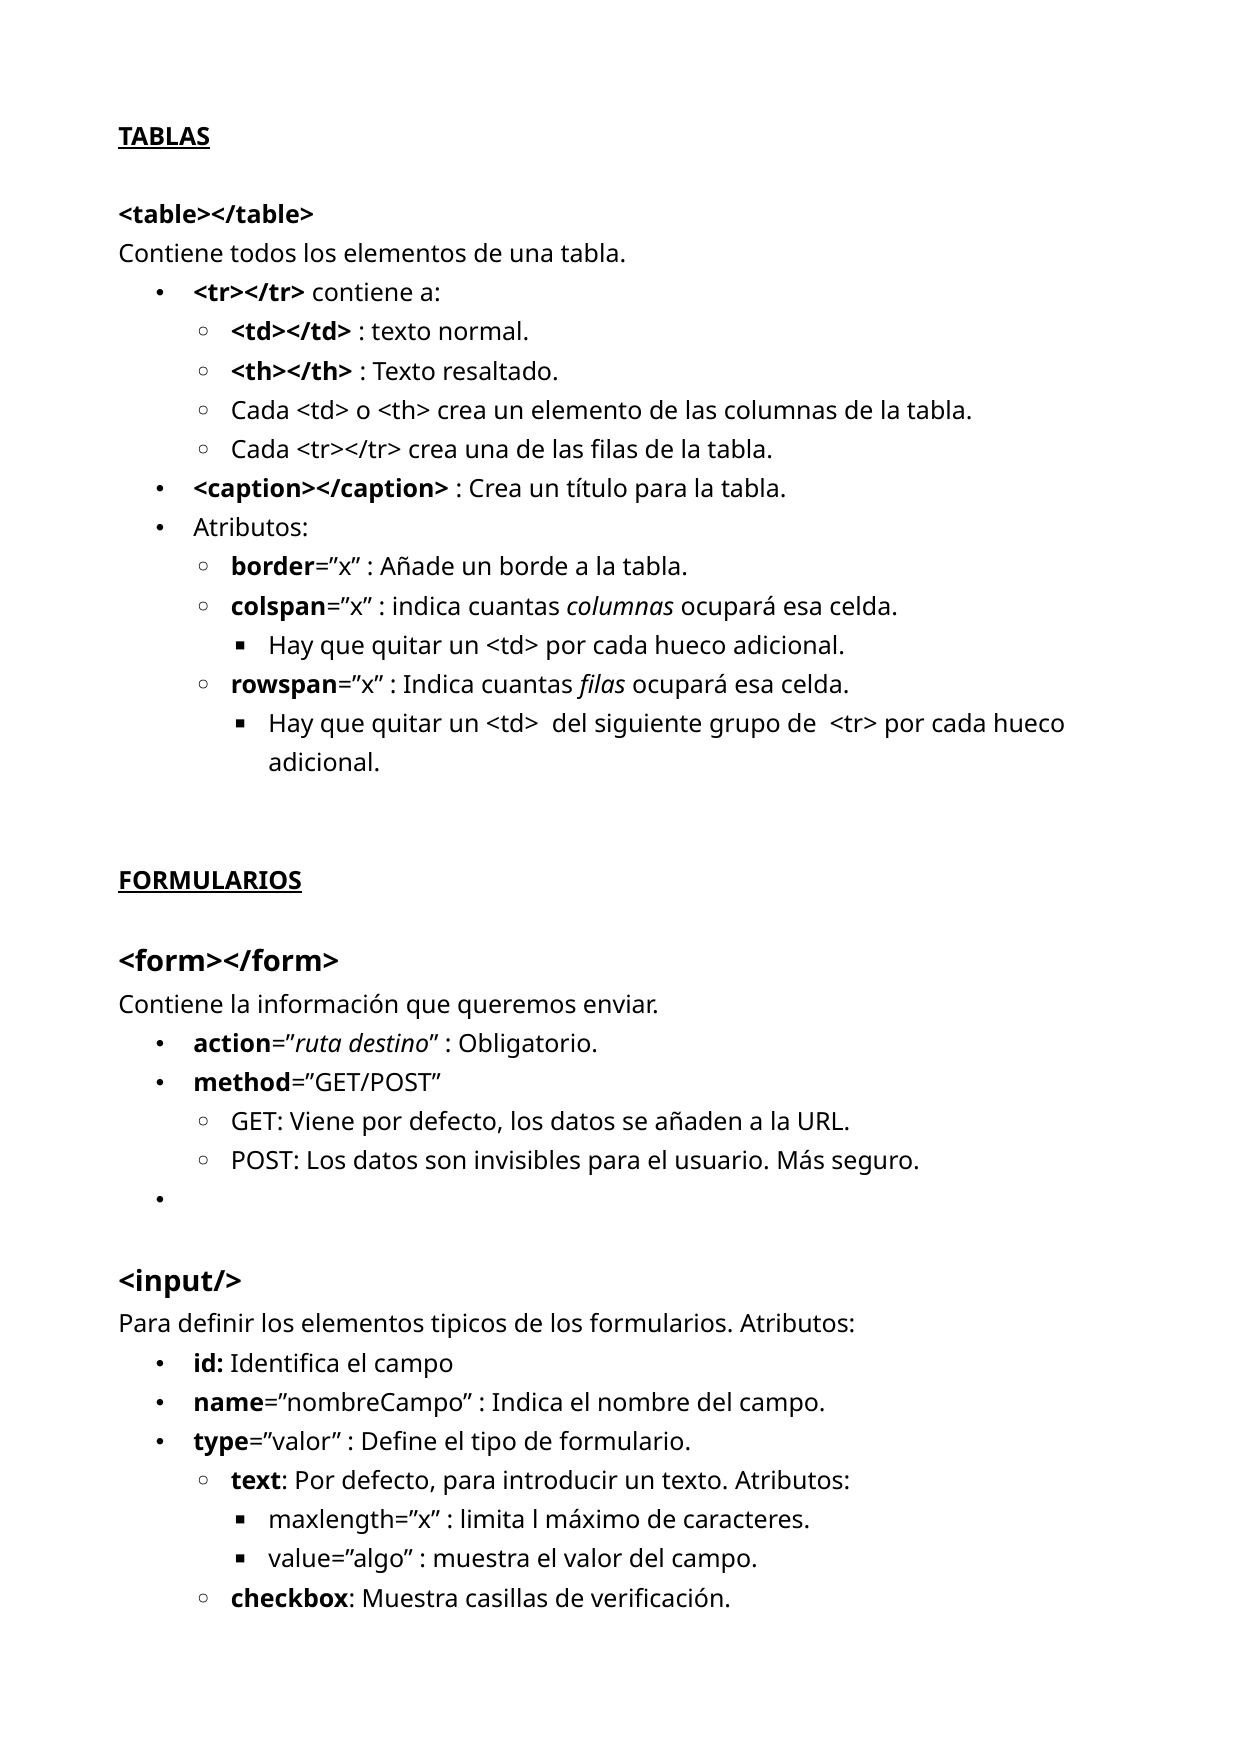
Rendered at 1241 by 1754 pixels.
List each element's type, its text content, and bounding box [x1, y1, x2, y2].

text Contiene la información que queremos enviar. [118, 986, 1122, 1020]
list method=”GET/POST” [156, 1064, 1122, 1099]
list Cada <tr></tr> crea una de las filas de la tabla. [193, 431, 1122, 466]
list name=”nombreCampo” : Indica el nombre del campo. [156, 1384, 1122, 1418]
list type=”valor” : Define el tipo de formulario. [156, 1423, 1122, 1458]
list rowspan=”x” : Indica cuantas filas ocupará esa celda. [193, 666, 1122, 701]
list id: Identifica el campo [156, 1345, 1122, 1379]
list value=”algo” : muestra el valor del campo. [231, 1541, 1122, 1575]
list Hay que quitar un <td> por cada hueco adicional. [231, 627, 1122, 661]
list colspan=”x” : indica cuantas columnas ocupará esa celda. [193, 588, 1122, 622]
list checkbox: Muestra casillas de verificación. [193, 1580, 1122, 1614]
list GET: Viene por defecto, los datos se añaden a la URL. [193, 1104, 1122, 1138]
list maxlength=”x” : limita l máximo de caracteres. [231, 1502, 1122, 1536]
list <caption></caption> : Crea un título para la tabla. [156, 471, 1122, 505]
list Hay que quitar un <td> del siguiente grupo de <tr> por cada hueco adicional. [231, 706, 1122, 779]
list POST: Los datos son invisibles para el usuario. Más seguro. [193, 1143, 1122, 1177]
text TABLAS [118, 118, 1122, 152]
text FORMULARIOS [118, 862, 1122, 896]
text Para definir los elementos tipicos de los formularios. Atributos: [118, 1306, 1122, 1340]
text <table></table> [118, 196, 1122, 231]
list Atributos: [156, 510, 1122, 544]
text <input/> [118, 1260, 1122, 1300]
list text: Por defecto, para introducir un texto. Atributos: [193, 1463, 1122, 1497]
text Contiene todos los elementos de una tabla. [118, 236, 1122, 270]
list Cada <td> o <th> crea un elemento de las columnas de la tabla. [193, 392, 1122, 426]
list action=”ruta destino” : Obligatorio. [156, 1025, 1122, 1059]
list <tr></tr> contiene a: [156, 275, 1122, 309]
text <form></form> [118, 941, 1122, 980]
list <td></td> : texto normal. [193, 314, 1122, 348]
list <th></th> : Texto resaltado. [193, 353, 1122, 387]
list border=”x” : Añade un borde a la tabla. [193, 549, 1122, 583]
